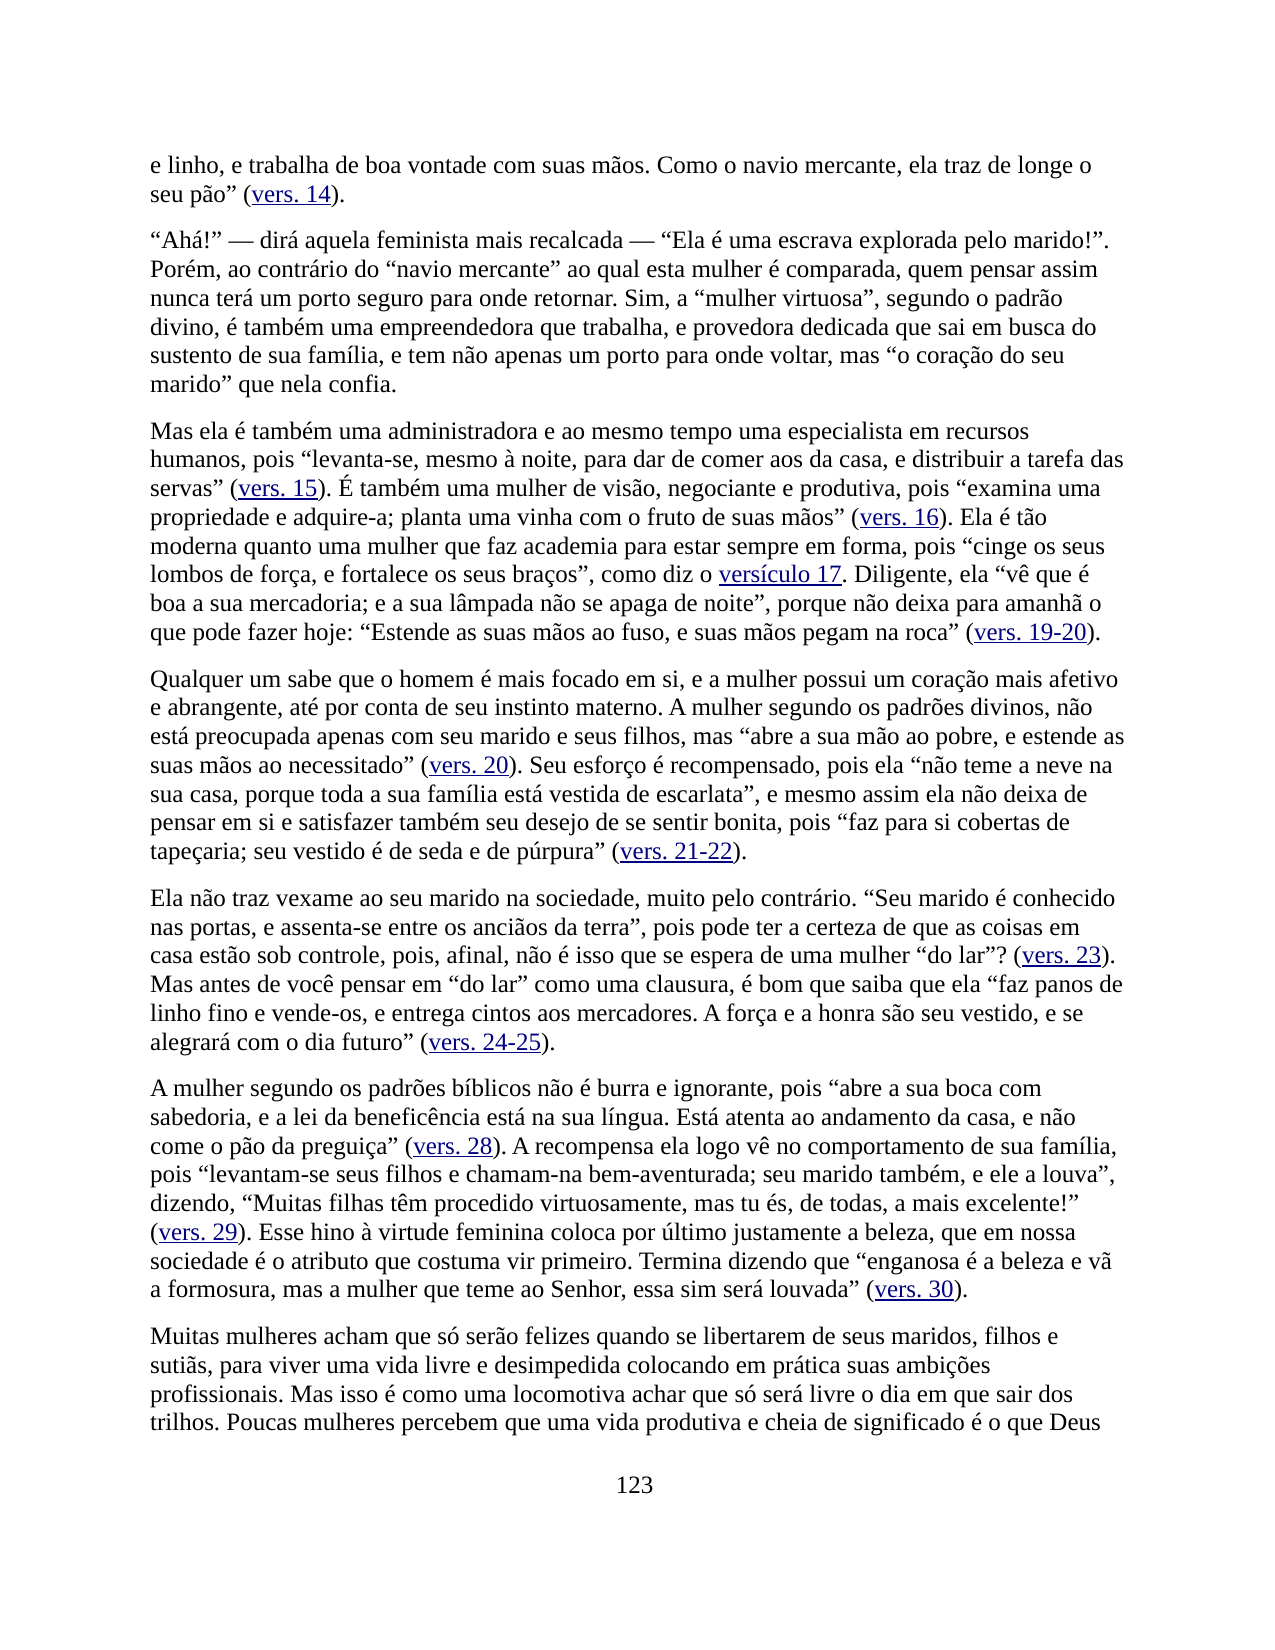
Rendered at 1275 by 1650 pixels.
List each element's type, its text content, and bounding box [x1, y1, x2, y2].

text Mas ela é também uma administradora e ao mesmo tempo uma especialista em recursos humanos, pois “levanta-se, mesmo à noite, para dar de comer aos da casa, e distribuir a tarefa das servas” (vers. 15). É também uma mulher de visão, negociante e produtiva, pois “examina uma propriedade e adquire-a; planta uma vinha com o fruto de suas mãos” (vers. 16). Ela é tão moderna quanto uma mulher que faz academia para estar sempre em forma, pois “cinge os seus lombos de força, e fortalece os seus braços”, como diz o versículo 17. Diligente, ela “vê que é boa a sua mercadoria; e a sua lâmpada não se apaga de noite”, porque não deixa para amanhã o que pode fazer hoje: “Estende as suas mãos ao fuso, e suas mãos pegam na roca” (vers. 19-20). [150, 416, 1125, 646]
text e linho, e trabalha de boa vontade com suas mãos. Como o navio mercante, ela traz de longe o seu pão” (vers. 14). [150, 150, 1125, 207]
text Ela não traz vexame ao seu marido na sociedade, muito pelo contrário. “Seu marido é conhecido nas portas, e assenta-se entre os anciãos da terra”, pois pode ter a certeza de que as coisas em casa estão sob controle, pois, afinal, não é isso que se espera de uma mulher “do lar”? (vers. 23). Mas antes de você pensar em “do lar” como uma clausura, é bom que saiba que ela “faz panos de linho fino e vende-os, e entrega cintos aos mercadores. A força e a honra são seu vestido, e se alegrará com o dia futuro” (vers. 24-25). [150, 883, 1125, 1055]
text “Ahá!” — dirá aquela feminista mais recalcada — “Ela é uma escrava explorada pelo marido!”. Porém, ao contrário do “navio mercante” ao qual esta mulher é comparada, quem pensar assim nunca terá um porto seguro para onde retornar. Sim, a “mulher virtuosa”, segundo o padrão divino, é também uma empreendedora que trabalha, e provedora dedicada que sai em busca do sustento de sua família, e tem não apenas um porto para onde voltar, mas “o coração do seu marido” que nela confia. [150, 225, 1125, 398]
text Qualquer um sabe que o homem é mais focado em si, e a mulher possui um coração mais afetivo e abrangente, até por conta de seu instinto materno. A mulher segundo os padrões divinos, não está preocupada apenas com seu marido e seus filhos, mas “abre a sua mão ao pobre, e estende as suas mãos ao necessitado” (vers. 20). Seu esforço é recompensado, pois ela “não teme a neve na sua casa, porque toda a sua família está vestida de escarlata”, e mesmo assim ela não deixa de pensar em si e satisfazer também seu desejo de se sentir bonita, pois “faz para si cobertas de tapeçaria; seu vestido é de seda e de púrpura” (vers. 21-22). [150, 664, 1125, 865]
text Muitas mulheres acham que só serão felizes quando se libertarem de seus maridos, filhos e sutiãs, para viver uma vida livre e desimpedida colocando em prática suas ambições profissionais. Mas isso é como uma locomotiva achar que só será livre o dia em que sair dos trilhos. Poucas mulheres percebem que uma vida produtiva e cheia de significado é o que Deus [150, 1321, 1125, 1436]
text A mulher segundo os padrões bíblicos não é burra e ignorante, pois “abre a sua boca com sabedoria, e a lei da beneficência está na sua língua. Está atenta ao andamento da casa, e não come o pão da preguiça” (vers. 28). A recompensa ela logo vê no comportamento de sua família, pois “levantam-se seus filhos e chamam-na bem-aventurada; seu marido também, e ele a louva”, dizendo, “Muitas filhas têm procedido virtuosamente, mas tu és, de todas, a mais excelente!” (vers. 29). Esse hino à virtude feminina coloca por último justamente a beleza, que em nossa sociedade é o atributo que costuma vir primeiro. Termina dizendo que “enganosa é a beleza e vã a formosura, mas a mulher que teme ao Senhor, essa sim será louvada” (vers. 30). [150, 1073, 1125, 1303]
